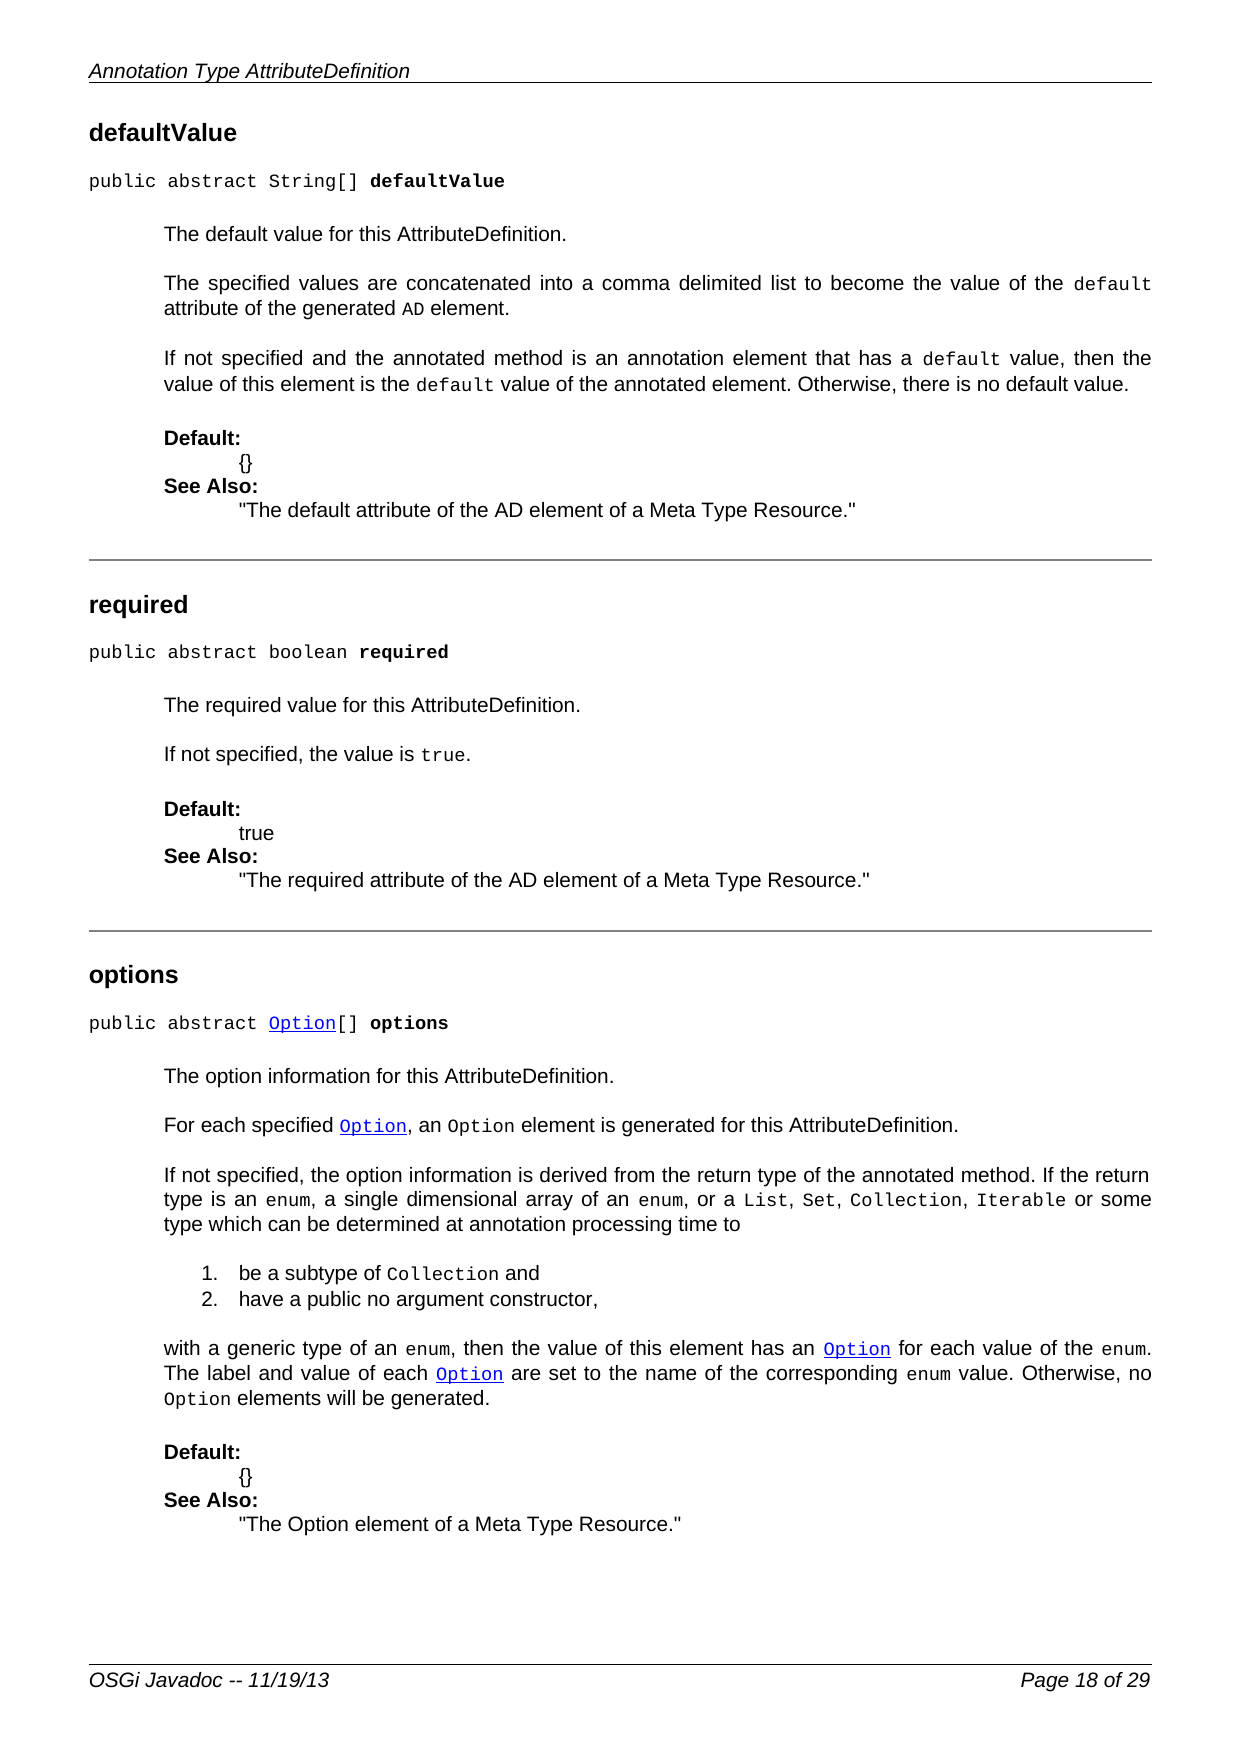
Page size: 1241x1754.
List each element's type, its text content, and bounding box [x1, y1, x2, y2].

text {} [238, 450, 1152, 474]
text The default value for this AttributeDefinition. [163, 222, 1152, 246]
text If not specified, the option information is derived from the return type of the annotated method. If the return type is an enum, a single dimensional array of an enum, or a List, Set, Collection, Iterable or some type which can be determined at annotation processing time to [163, 1163, 1152, 1236]
text See Also: [163, 1488, 1152, 1512]
text public abstract String[] defaultValue [88, 171, 1152, 193]
text See Also: [163, 844, 1152, 868]
text The required value for this AttributeDefinition. [163, 693, 1152, 717]
text If not specified, the value is true. [163, 742, 1152, 767]
text "The required attribute of the AD element of a Meta Type Resource." [238, 868, 1152, 892]
subtitle options [88, 961, 1152, 989]
text See Also: [163, 474, 1152, 498]
text If not specified and the annotated method is an annotation element that has a default value, then the value of this element is the default value of the annotated element. Otherwise, there is no default value. [163, 346, 1152, 397]
list be a subtype of Collection and [201, 1261, 1152, 1286]
list have a public no argument constructor, [201, 1286, 1152, 1310]
text Default: [163, 1440, 1152, 1464]
subtitle defaultValue [88, 118, 1152, 147]
subtitle required [88, 590, 1152, 618]
text public abstract Option[] options [88, 1013, 1152, 1035]
text The option information for this AttributeDefinition. [163, 1064, 1152, 1088]
text The specified values are concatenated into a comma delimited list to become the value of the default attribute of the generated AD element. [163, 271, 1152, 321]
text true [238, 820, 1152, 844]
text "The default attribute of the AD element of a Meta Type Resource." [238, 498, 1152, 522]
text "The Option element of a Meta Type Resource." [238, 1512, 1152, 1536]
text Default: [163, 426, 1152, 450]
text public abstract boolean required [88, 643, 1152, 664]
text Default: [163, 796, 1152, 820]
text with a generic type of an enum, then the value of this element has an Option for each value of the enum. The label and value of each Option are set to the name of the corresponding enum value. Otherwise, no Option elements will be generated. [163, 1335, 1152, 1411]
text {} [238, 1464, 1152, 1488]
text For each specified Option, an Option element is generated for this AttributeDefinition. [163, 1113, 1152, 1138]
